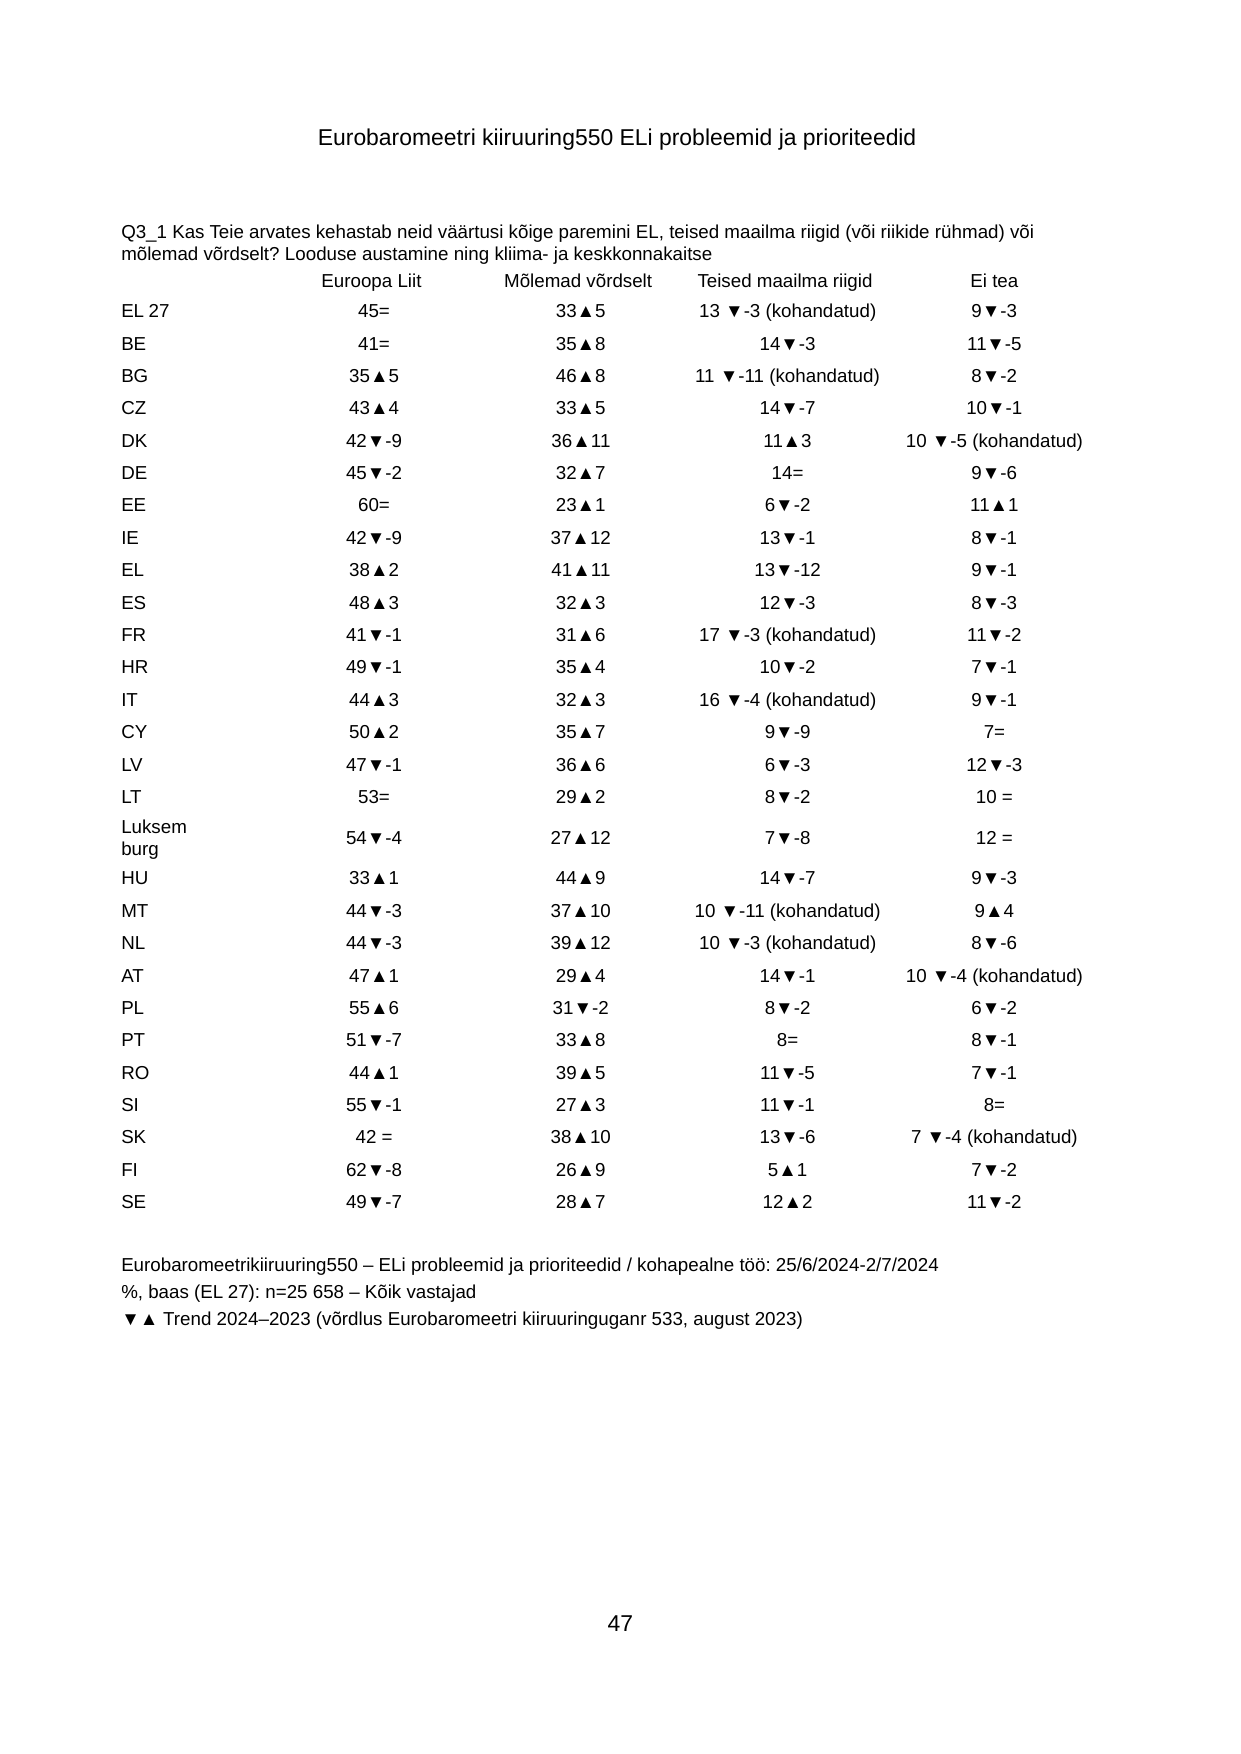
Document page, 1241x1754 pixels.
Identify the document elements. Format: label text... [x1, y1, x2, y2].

table_cell 27▲12 [477, 813, 684, 862]
table_cell 38▲2 [270, 554, 477, 586]
table_cell [194, 1186, 270, 1218]
table_cell 39▲12 [477, 927, 684, 959]
table_cell 16 ▼-4 (kohandatud) [684, 683, 891, 716]
table_cell 23▲1 [477, 489, 684, 521]
table_cell 41▼-1 [270, 619, 477, 651]
table_cell 8▼-2 [891, 359, 1097, 392]
table_cell 13▼-6 [684, 1121, 891, 1153]
table_cell SI [118, 1089, 194, 1121]
table_cell HR [118, 651, 194, 683]
table_cell [194, 862, 270, 894]
table_cell FR [118, 619, 194, 651]
table_cell BG [118, 359, 194, 392]
table_cell [194, 586, 270, 618]
table_cell 41= [270, 327, 477, 359]
table_cell 13 ▼-3 (kohandatud) [684, 295, 891, 327]
table_cell 38▲10 [477, 1121, 684, 1153]
table_cell 55▲6 [270, 991, 477, 1024]
table_cell 14▼-3 [684, 327, 891, 359]
table_cell [194, 780, 270, 813]
table_cell 47▲1 [270, 959, 477, 991]
table_cell 48▲3 [270, 586, 477, 618]
table_cell 8▼-1 [891, 521, 1097, 554]
table_cell 60= [270, 489, 477, 521]
table_cell IT [118, 683, 194, 716]
table_cell 10▼-1 [891, 392, 1097, 424]
table_cell 11▼-1 [684, 1089, 891, 1121]
table_cell AT [118, 959, 194, 991]
table_cell ES [118, 586, 194, 618]
table_cell 10 = [891, 780, 1097, 813]
table_cell [194, 1089, 270, 1121]
table_cell [194, 1024, 270, 1056]
table_cell [194, 456, 270, 489]
table_cell 51▼-7 [270, 1024, 477, 1056]
table_cell DK [118, 424, 194, 456]
table_cell 46▲8 [477, 359, 684, 392]
table_cell IE [118, 521, 194, 554]
table_cell 55▼-1 [270, 1089, 477, 1121]
table_cell 11▼-2 [891, 1186, 1097, 1218]
table_cell 43▲4 [270, 392, 477, 424]
table_cell [194, 1121, 270, 1153]
table_cell 33▲5 [477, 295, 684, 327]
table_cell 35▲5 [270, 359, 477, 392]
table_cell Ei tea [891, 267, 1097, 294]
table_cell [194, 295, 270, 327]
table_cell 49▼-7 [270, 1186, 477, 1218]
table_cell 14▼-7 [684, 392, 891, 424]
table_cell 11▲3 [684, 424, 891, 456]
table_cell HU [118, 862, 194, 894]
table_cell 35▲8 [477, 327, 684, 359]
table_cell 8▼-2 [684, 780, 891, 813]
table_cell 7▼-1 [891, 651, 1097, 683]
table_cell 28▲7 [477, 1186, 684, 1218]
table_cell 53= [270, 780, 477, 813]
table_cell [477, 1218, 684, 1251]
table_cell 6▼-2 [684, 489, 891, 521]
table_cell 44▲9 [477, 862, 684, 894]
table_cell 42▼-9 [270, 424, 477, 456]
table_cell 8▼-3 [891, 586, 1097, 618]
table_cell [194, 1218, 270, 1251]
table_cell EL [118, 554, 194, 586]
table_cell 14▼-1 [684, 959, 891, 991]
table_cell [194, 716, 270, 748]
table_cell 10▼-2 [684, 651, 891, 683]
table_cell 54▼-4 [270, 813, 477, 862]
table_cell 10 ▼-4 (kohandatud) [891, 959, 1097, 991]
table_cell [194, 1153, 270, 1186]
table_cell 36▲6 [477, 748, 684, 780]
table_cell 12▼-3 [684, 586, 891, 618]
table_cell 8▼-6 [891, 927, 1097, 959]
table_cell 11▼-2 [891, 619, 1097, 651]
table_cell 9▲4 [891, 894, 1097, 927]
table_cell 31▼-2 [477, 991, 684, 1024]
table_cell [194, 359, 270, 392]
table_cell 29▲4 [477, 959, 684, 991]
table_cell 11▼-5 [891, 327, 1097, 359]
table_cell 8= [684, 1024, 891, 1056]
table_cell 9▼-6 [891, 456, 1097, 489]
table_cell 10 ▼-5 (kohandatud) [891, 424, 1097, 456]
table_cell Luksemburg [118, 813, 194, 862]
table_cell 50▲2 [270, 716, 477, 748]
table_cell ▼▲ Trend 2024–2023 (võrdlus Eurobaromeetri kiiruuringuganr 533, august 2023) [118, 1305, 1097, 1333]
table_cell 12▼-3 [891, 748, 1097, 780]
table_cell 37▲10 [477, 894, 684, 927]
table_cell [194, 521, 270, 554]
table_cell 35▲4 [477, 651, 684, 683]
table_cell 32▲3 [477, 683, 684, 716]
table_cell [194, 267, 270, 294]
table_cell 44▲1 [270, 1056, 477, 1088]
table_cell 5▲1 [684, 1153, 891, 1186]
table_cell Eurobaromeetrikiiruuring550 – ELi probleemid ja prioriteedid / kohapealne töö: 25/6/2024-2/7/2024 [118, 1251, 1097, 1278]
table_cell CY [118, 716, 194, 748]
table_cell [194, 894, 270, 927]
table_cell 45= [270, 295, 477, 327]
table_cell 6▼-3 [684, 748, 891, 780]
table_cell 45▼-2 [270, 456, 477, 489]
table_cell 62▼-8 [270, 1153, 477, 1186]
table_cell Mõlemad võrdselt [477, 267, 684, 294]
table_cell [270, 1218, 477, 1251]
table_cell [684, 1218, 891, 1251]
table_cell 29▲2 [477, 780, 684, 813]
table_cell SE [118, 1186, 194, 1218]
table_cell 9▼-3 [891, 295, 1097, 327]
table_cell BE [118, 327, 194, 359]
table_cell LT [118, 780, 194, 813]
table_cell 44▼-3 [270, 894, 477, 927]
table_cell 36▲11 [477, 424, 684, 456]
table_cell 8▼-1 [891, 1024, 1097, 1056]
table_cell [194, 424, 270, 456]
table_cell [194, 327, 270, 359]
table_cell MT [118, 894, 194, 927]
table_cell 12▲2 [684, 1186, 891, 1218]
table_cell 32▲7 [477, 456, 684, 489]
table_cell SK [118, 1121, 194, 1153]
table_cell 42 = [270, 1121, 477, 1153]
table_cell 7 ▼-4 (kohandatud) [891, 1121, 1097, 1153]
table_cell [118, 267, 194, 294]
table_cell RO [118, 1056, 194, 1088]
table_header Q3_1 Kas Teie arvates kehastab neid väärtusi kõige paremini EL, teised maailma riigid (või riikide rühmad) või mõlemad võrdselt? Looduse austamine ning kliima- ja keskkonnakaitse [118, 218, 1097, 267]
table_cell 44▼-3 [270, 927, 477, 959]
table_cell 11 ▼-11 (kohandatud) [684, 359, 891, 392]
table_cell 47▼-1 [270, 748, 477, 780]
table_cell 17 ▼-3 (kohandatud) [684, 619, 891, 651]
table_cell 7▼-1 [891, 1056, 1097, 1088]
table_cell [194, 489, 270, 521]
table_cell 37▲12 [477, 521, 684, 554]
table_cell [194, 959, 270, 991]
table_cell FI [118, 1153, 194, 1186]
table_cell 6▼-2 [891, 991, 1097, 1024]
table_cell [194, 991, 270, 1024]
table_cell DE [118, 456, 194, 489]
table_cell 8▼-2 [684, 991, 891, 1024]
table_cell 7▼-2 [891, 1153, 1097, 1186]
table_cell 12 = [891, 813, 1097, 862]
table_cell 11▲1 [891, 489, 1097, 521]
table_cell 33▲8 [477, 1024, 684, 1056]
table_cell [194, 927, 270, 959]
table_cell 33▲5 [477, 392, 684, 424]
table_cell 41▲11 [477, 554, 684, 586]
table_cell 11▼-5 [684, 1056, 891, 1088]
table_cell NL [118, 927, 194, 959]
table_cell 7= [891, 716, 1097, 748]
table_cell 7▼-8 [684, 813, 891, 862]
table_cell EL 27 [118, 295, 194, 327]
table_cell [194, 813, 270, 862]
table_cell 9▼-1 [891, 554, 1097, 586]
table_cell [118, 1218, 194, 1251]
table_cell 32▲3 [477, 586, 684, 618]
table_cell 42▼-9 [270, 521, 477, 554]
table_cell [194, 619, 270, 651]
table_cell 14= [684, 456, 891, 489]
table_cell 35▲7 [477, 716, 684, 748]
table_cell 33▲1 [270, 862, 477, 894]
table_cell [194, 748, 270, 780]
table_cell EE [118, 489, 194, 521]
table_cell PL [118, 991, 194, 1024]
table_cell [194, 1056, 270, 1088]
table_cell LV [118, 748, 194, 780]
table_cell 13▼-12 [684, 554, 891, 586]
table_cell 9▼-3 [891, 862, 1097, 894]
table_cell 44▲3 [270, 683, 477, 716]
table_cell 31▲6 [477, 619, 684, 651]
table_cell 9▼-1 [891, 683, 1097, 716]
table_cell [194, 554, 270, 586]
table_cell 13▼-1 [684, 521, 891, 554]
table_cell 8= [891, 1089, 1097, 1121]
table_cell 9▼-9 [684, 716, 891, 748]
table_cell PT [118, 1024, 194, 1056]
table_cell 39▲5 [477, 1056, 684, 1088]
table_cell Teised maailma riigid [684, 267, 891, 294]
table_cell [194, 651, 270, 683]
table_cell CZ [118, 392, 194, 424]
table_cell 26▲9 [477, 1153, 684, 1186]
table_cell [194, 683, 270, 716]
table_cell 10 ▼-11 (kohandatud) [684, 894, 891, 927]
table_cell 14▼-7 [684, 862, 891, 894]
table_cell 27▲3 [477, 1089, 684, 1121]
table_cell 10 ▼-3 (kohandatud) [684, 927, 891, 959]
table_cell [194, 392, 270, 424]
table_cell %, baas (EL 27): n=25 658 – Kõik vastajad [118, 1278, 1097, 1305]
table_cell [891, 1218, 1097, 1251]
table_cell 49▼-1 [270, 651, 477, 683]
table_cell Euroopa Liit [270, 267, 477, 294]
